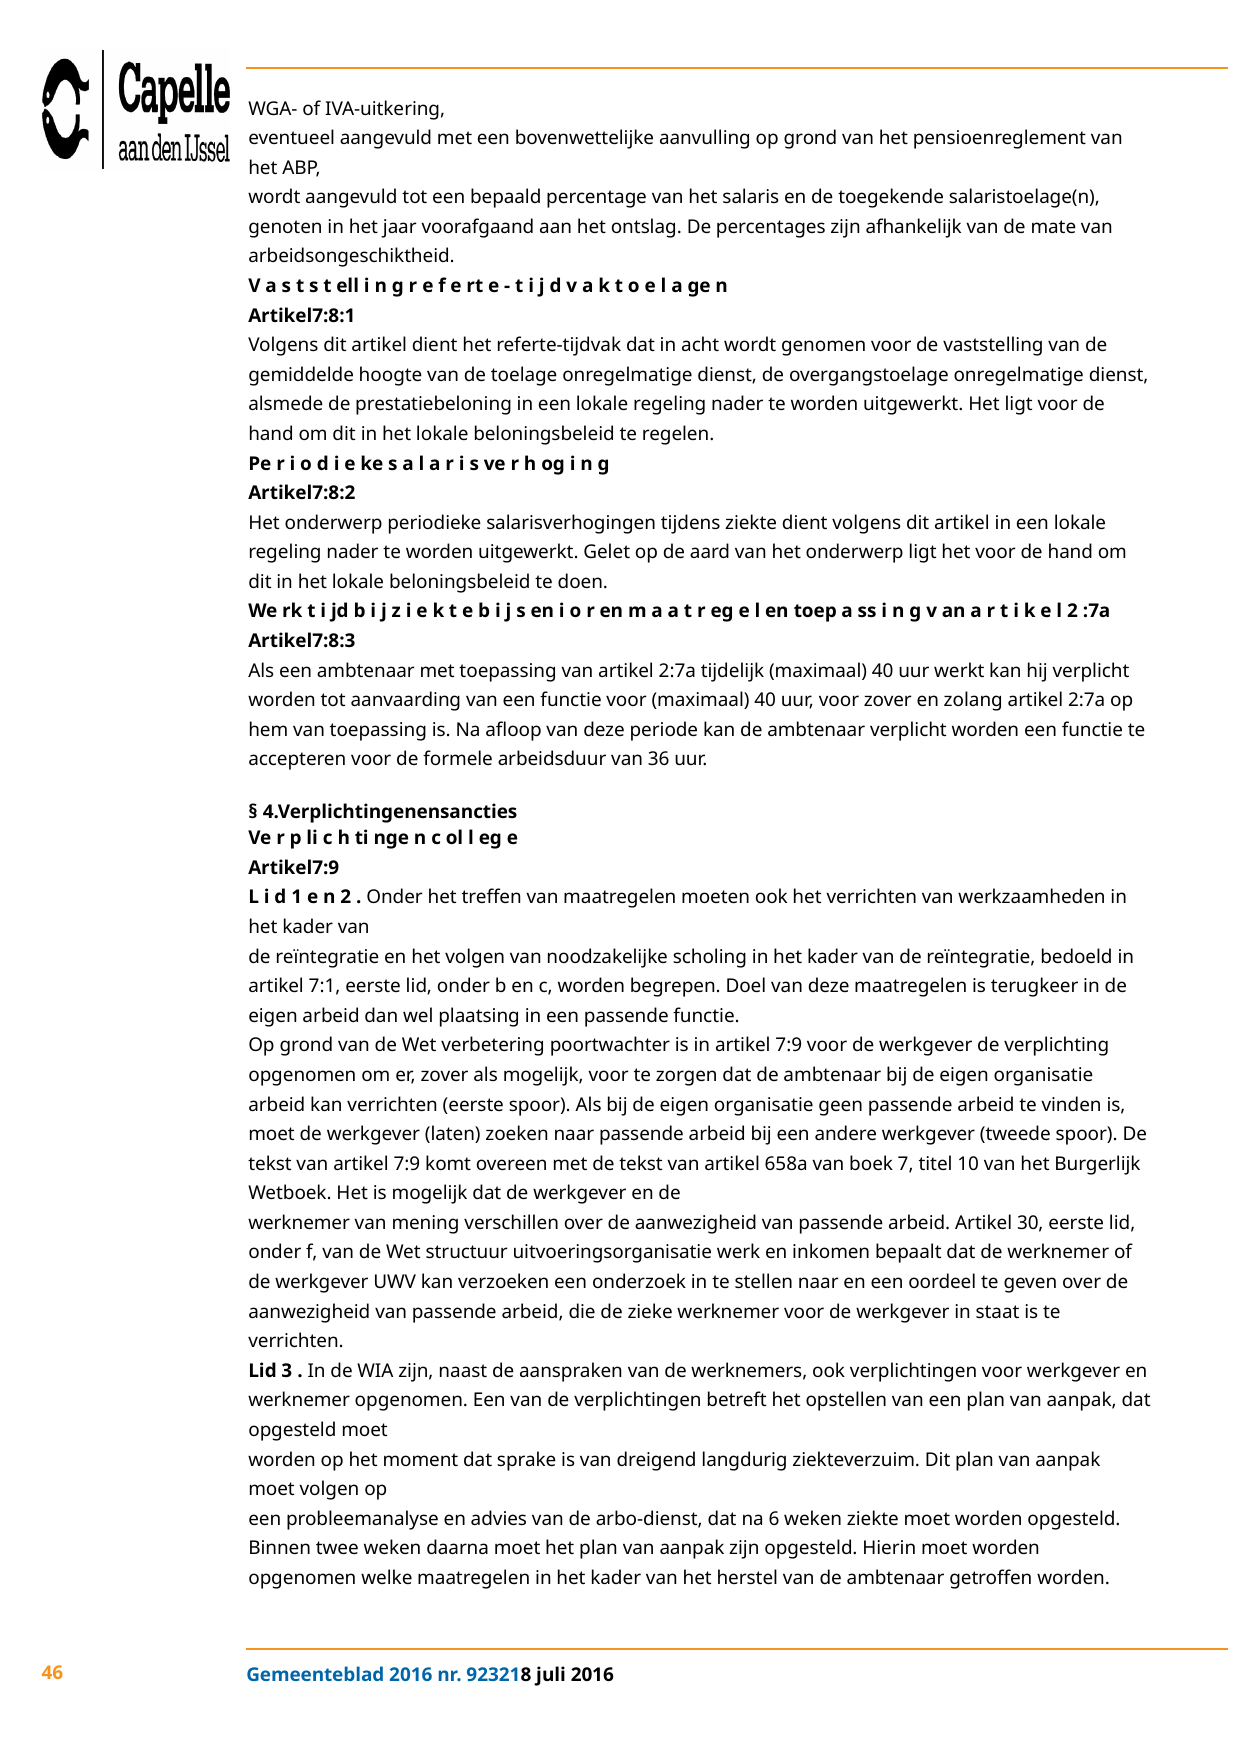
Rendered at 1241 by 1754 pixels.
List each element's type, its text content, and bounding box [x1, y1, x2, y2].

text We rk t i jd b i j z i e k t e b i j s en i o r en m a a t r eg e l en toep a ss i n g v an a r t i k e l 2 :7a [248, 598, 1152, 623]
text Artikel7:8:1 [248, 302, 1152, 328]
text L i d 1 e n 2 . Onder het treffen van maatregelen moeten ook het verrichten van werkzaamheden in het kader van [248, 884, 1152, 939]
text Artikel7:8:2 [248, 479, 1152, 505]
text werknemer van mening verschillen over de aanwezigheid van passende arbeid. Artikel 30, eerste lid, onder f, van de Wet structuur uitvoeringsorganisatie werk en inkomen bepaalt dat de werknemer of de werkgever UWV kan verzoeken een onderzoek in te stellen naar en een oordeel te geven over de aanwezigheid van passende arbeid, die de zieke werknemer voor de werkgever in staat is te verrichten. [248, 1209, 1152, 1353]
text wordt aangevuld tot een bepaald percentage van het salaris en de toegekende salaristoelage(n), genoten in het jaar voorafgaand aan het ontslag. De percentages zijn afhankelijk van de mate van arbeidsongeschiktheid. [248, 183, 1152, 268]
text V a s t s t ell i n g r e f e rt e - t i j d v a k t o e l a ge n [248, 272, 1152, 298]
text Ve r p li c h ti nge n c ol l eg e [248, 824, 1152, 850]
text worden op het moment dat sprake is van dreigend langdurig ziekteverzuim. Dit plan van aanpak moet volgen op [248, 1446, 1152, 1501]
text de reïntegratie en het volgen van noodzakelijke scholing in het kader van de reïntegratie, bedoeld in artikel 7:1, eerste lid, onder b en c, worden begrepen. Doel van deze maatregelen is terugkeer in de eigen arbeid dan wel plaatsing in een passende functie. [248, 943, 1152, 1028]
text Het onderwerp periodieke salarisverhogingen tijdens ziekte dient volgens dit artikel in een lokale regeling nader te worden uitgewerkt. Gelet op de aard van het onderwerp ligt het voor de hand om dit in het lokale beloningsbeleid te doen. [248, 509, 1152, 594]
text Op grond van de Wet verbetering poortwachter is in artikel 7:9 voor de werkgever de verplichting opgenomen om er, zover als mogelijk, voor te zorgen dat de ambtenaar bij de eigen organisatie arbeid kan verrichten (eerste spoor). Als bij de eigen organisatie geen passende arbeid te vinden is, moet de werkgever (laten) zoeken naar passende arbeid bij een andere werkgever (tweede spoor). De tekst van artikel 7:9 komt overeen met de tekst van artikel 658a van boek 7, titel 10 van het Burgerlijk Wetboek. Het is mogelijk dat de werkgever en de [248, 1032, 1152, 1205]
text § 4.Verplichtingenensancties [248, 796, 1152, 824]
text Artikel7:9 [248, 854, 1152, 880]
picture [41, 47, 231, 172]
text een probleemanalyse en advies van de arbo-dienst, dat na 6 weken ziekte moet worden opgesteld. Binnen twee weken daarna moet het plan van aanpak zijn opgesteld. Hierin moet worden opgenomen welke maatregelen in het kader van het herstel van de ambtenaar getroffen worden. [248, 1505, 1152, 1590]
text Als een ambtenaar met toepassing van artikel 2:7a tijdelijk (maximaal) 40 uur werkt kan hij verplicht worden tot aanvaarding van een functie voor (maximaal) 40 uur, voor zover en zolang artikel 2:7a op hem van toepassing is. Na afloop van deze periode kan de ambtenaar verplicht worden een functie te accepteren voor de formele arbeidsduur van 36 uur. [248, 657, 1152, 771]
text Artikel7:8:3 [248, 627, 1152, 653]
text Lid 3 . In de WIA zijn, naast de aanspraken van de werknemers, ook verplichtingen voor werkgever en werknemer opgenomen. Een van de verplichtingen betreft het opstellen van een plan van aanpak, dat opgesteld moet [248, 1357, 1152, 1442]
text Pe r i o d i e ke s a l a r i s ve r h og i n g [248, 450, 1152, 476]
text Volgens dit artikel dient het referte-tijdvak dat in acht wordt genomen voor de vaststelling van de gemiddelde hoogte van de toelage onregelmatige dienst, de overgangstoelage onregelmatige dienst, alsmede de prestatiebeloning in een lokale regeling nader te worden uitgewerkt. Het ligt voor de hand om dit in het lokale beloningsbeleid te regelen. [248, 331, 1152, 446]
text WGA- of IVA-uitkering, [248, 95, 1152, 121]
text eventueel aangevuld met een bovenwettelijke aanvulling op grond van het pensioenreglement van het ABP, [248, 124, 1152, 180]
